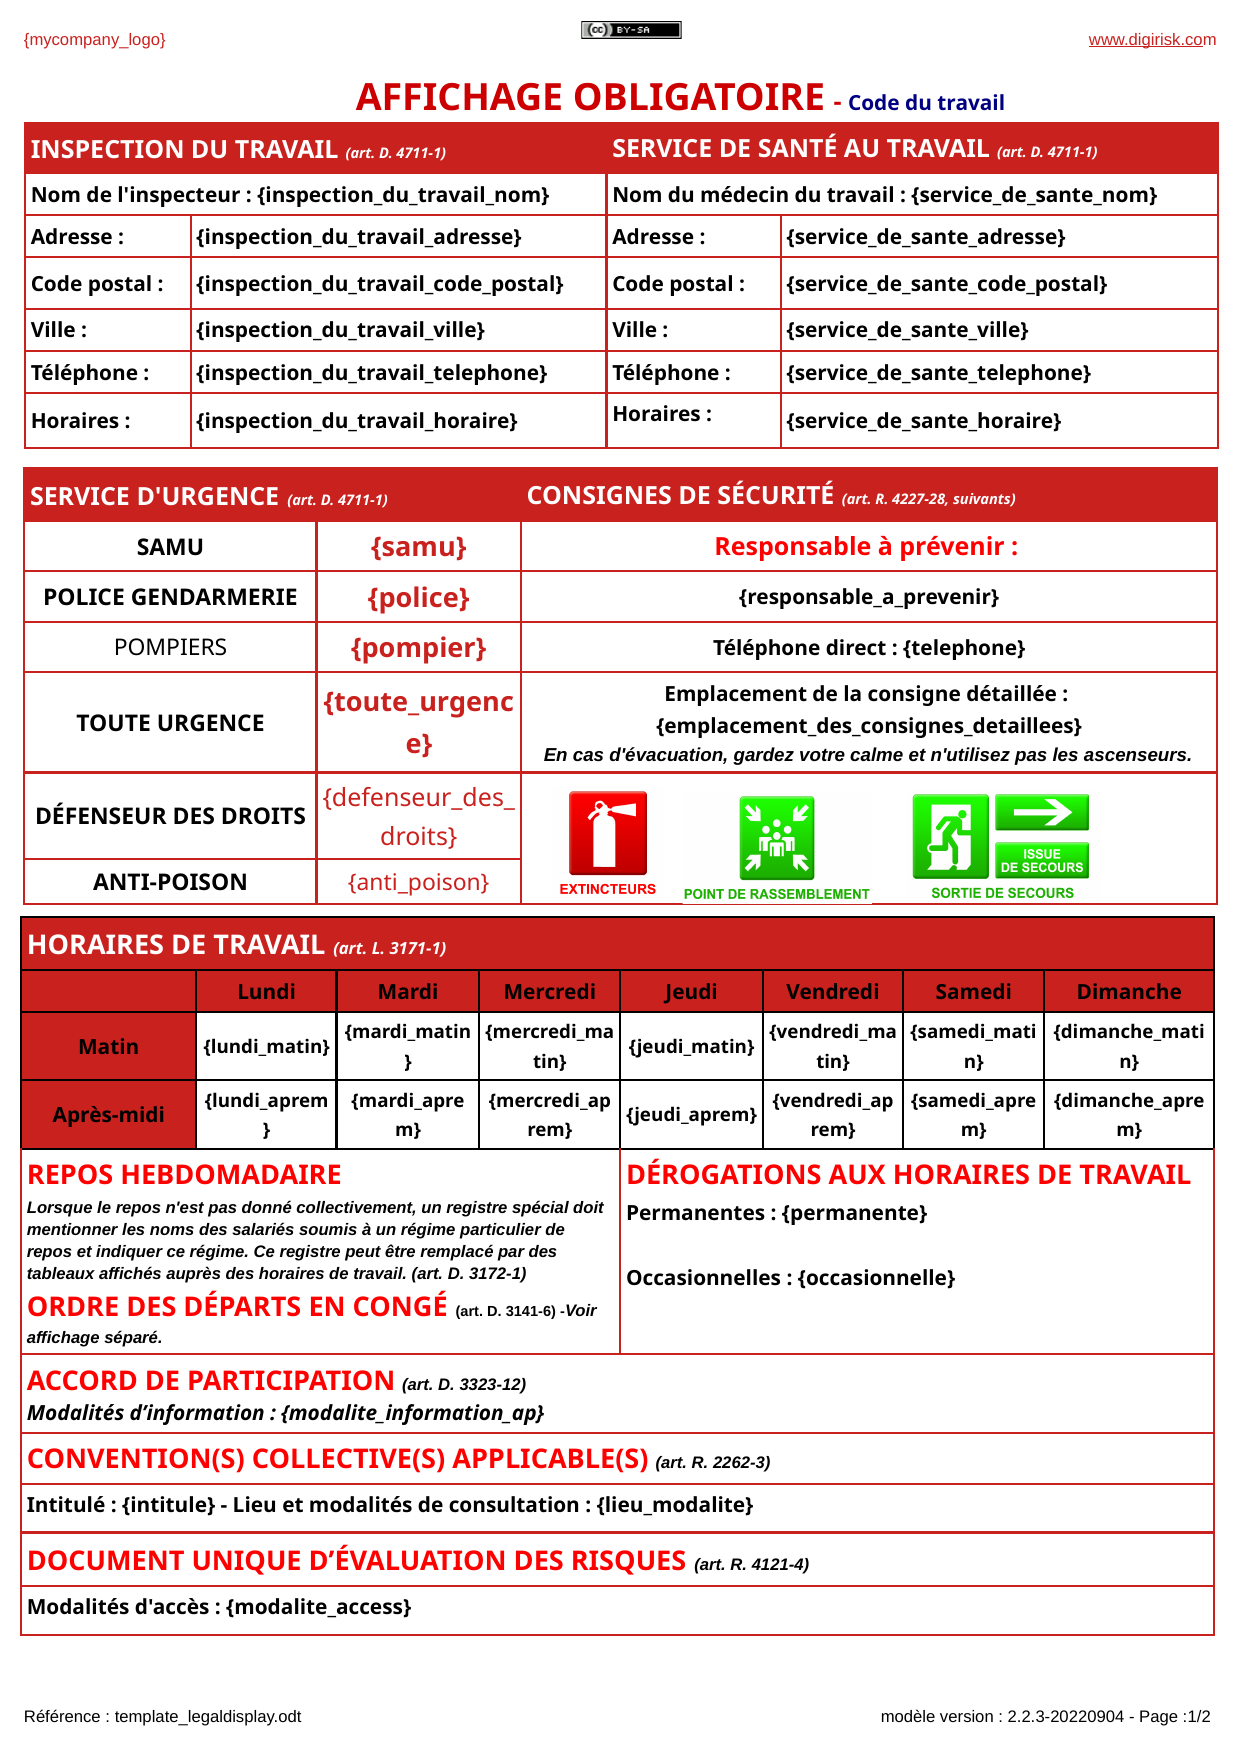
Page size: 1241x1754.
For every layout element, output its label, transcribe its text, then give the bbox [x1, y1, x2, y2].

table_cell {service_de_sante_ville} [782, 310, 1217, 350]
table_cell {dimanche_matin} [1045, 1013, 1213, 1079]
table_cell {mercredi_matin} [480, 1013, 619, 1079]
table_cell Responsable à prévenir : [522, 522, 1216, 570]
table_cell Modalités d'accès : {modalite_access} [22, 1587, 1213, 1634]
table_cell {vendredi_matin} [764, 1013, 902, 1079]
table_cell {vendredi_aprem} [764, 1081, 902, 1148]
table_cell Téléphone : [608, 352, 780, 392]
table_cell Vendredi [764, 971, 902, 1011]
table_cell DÉFENSEUR DES DROITS [25, 774, 315, 858]
table_cell DOCUMENT UNIQUE D’ÉVALUATION DES RISQUES (art. R. 4121-4) [22, 1534, 1213, 1585]
picture [581, 21, 682, 39]
table_cell Adresse : [26, 216, 190, 256]
table_cell POLICE GENDARMERIE [25, 572, 315, 621]
table_cell Après-midi [22, 1081, 195, 1148]
table_cell CONVENTION(S) COLLECTIVE(S) APPLICABLE(S) (art. R. 2262-3) [22, 1434, 1213, 1482]
table_cell {anti_poison} [318, 860, 520, 903]
table_cell [522, 774, 1216, 898]
table_cell {samu} [318, 522, 520, 570]
table_cell {lundi_aprem} [197, 1081, 335, 1148]
table_header HORAIRES DE TRAVAIL (art. L. 3171-1) [22, 918, 1213, 969]
table_header INSPECTION DU TRAVAIL (art. D. 4711-1) [26, 124, 605, 172]
table_cell [22, 971, 195, 1011]
table_cell {service_de_sante_adresse} [782, 216, 1217, 256]
table_cell Nom du médecin du travail : {service_de_sante_nom} [608, 174, 1217, 214]
table_cell ACCORD DE PARTICIPATION (art. D. 3323-12) Modalités d’information : {modalite_information_ap} [22, 1355, 1213, 1432]
table_cell {dimanche_aprem} [1045, 1081, 1213, 1148]
table_cell {pompier} [318, 623, 520, 671]
picture [906, 789, 1100, 903]
table_cell Mardi [338, 971, 478, 1011]
table_cell Téléphone : [26, 352, 190, 392]
table_cell POMPIERS [25, 623, 315, 671]
table_cell DÉROGATIONS AUX HORAIRES DE TRAVAIL Permanentes : {permanente} Occasionnelles : {occasionnelle} [621, 1150, 1213, 1353]
table_cell {mercredi_aprem} [480, 1081, 619, 1148]
table_cell TOUTE URGENCE [25, 673, 315, 771]
table_cell {inspection_du_travail_telephone} [192, 352, 605, 392]
table_cell Jeudi [621, 971, 762, 1011]
table_cell {inspection_du_travail_adresse} [192, 216, 605, 256]
table_cell {service_de_sante_horaire} [782, 394, 1217, 447]
table_cell Matin [22, 1013, 195, 1079]
text AFFICHAGE OBLIGATOIRE - Code du travail [24, 71, 1181, 122]
table_cell ANTI-POISON [25, 860, 315, 903]
table_cell Ville : [608, 310, 780, 350]
table_cell {mardi_aprem} [338, 1081, 478, 1148]
table_cell Code postal : [608, 258, 780, 308]
table_cell Code postal : [26, 258, 190, 308]
table_cell {service_de_sante_code_postal} [782, 258, 1217, 308]
table_cell Ville : [26, 310, 190, 350]
table_cell Dimanche [1045, 971, 1213, 1011]
table_cell REPOS HEBDOMADAIRE Lorsque le repos n'est pas donné collectivement, un registre spécial doit mentionner les noms des salariés soumis à un régime particulier de repos et indiquer ce régime. Ce registre peut être remplacé par des tableaux affichés auprès des horaires de travail. (art. D. 3172-1) ORDRE DES DÉPARTS EN CONGÉ (art. D. 3141-6) -Voir affichage séparé. [22, 1150, 619, 1353]
table_cell {police} [318, 572, 520, 621]
table_header SERVICE DE SANTÉ AU TRAVAIL (art. D. 4711-1) [608, 124, 1217, 172]
picture [551, 786, 664, 899]
table_cell {samedi_matin} [904, 1013, 1043, 1079]
table_cell [872, 899, 906, 903]
table_cell Mercredi [480, 971, 619, 1011]
table_cell Emplacement de la consigne détaillée : {emplacement_des_consignes_detaillees} En cas d'évacuation, gardez votre calme et n'utilisez pas les ascenseurs. [522, 673, 1216, 771]
table_cell {inspection_du_travail_horaire} [192, 394, 605, 447]
table_cell SAMU [25, 522, 315, 570]
table_header SERVICE D'URGENCE (art. D. 4711-1) [25, 469, 520, 520]
table_cell {service_de_sante_telephone} [782, 352, 1217, 392]
table_cell {defenseur_des_droits} [318, 774, 520, 858]
table_cell Horaires : [26, 394, 190, 447]
table_cell Nom de l'inspecteur : {inspection_du_travail_nom} [26, 174, 605, 214]
table_cell {jeudi_aprem} [621, 1081, 762, 1148]
table_cell Intitulé : {intitule} - Lieu et modalités de consultation : {lieu_modalite} [22, 1485, 1213, 1531]
table_header CONSIGNES DE SÉCURITÉ (art. R. 4227-28, suivants) [522, 469, 1216, 520]
table_cell Lundi [197, 971, 335, 1011]
table_cell {inspection_du_travail_ville} [192, 310, 605, 350]
table_cell {lundi_matin} [197, 1013, 335, 1079]
table_cell Samedi [904, 971, 1043, 1011]
table_cell {mardi_matin} [338, 1013, 478, 1079]
table_cell {toute_urgence} [318, 673, 520, 771]
table_cell Téléphone direct : {telephone} [522, 623, 1216, 671]
table_cell [1100, 899, 1216, 903]
table_cell {samedi_aprem} [904, 1081, 1043, 1148]
table_cell Horaires : [608, 394, 780, 447]
table_cell {inspection_du_travail_code_postal} [192, 258, 605, 308]
picture [682, 792, 872, 904]
table_cell {responsable_a_prevenir} [522, 572, 1216, 621]
table_cell Adresse : [608, 216, 780, 256]
table_cell {jeudi_matin} [621, 1013, 762, 1079]
table_cell [522, 899, 682, 903]
